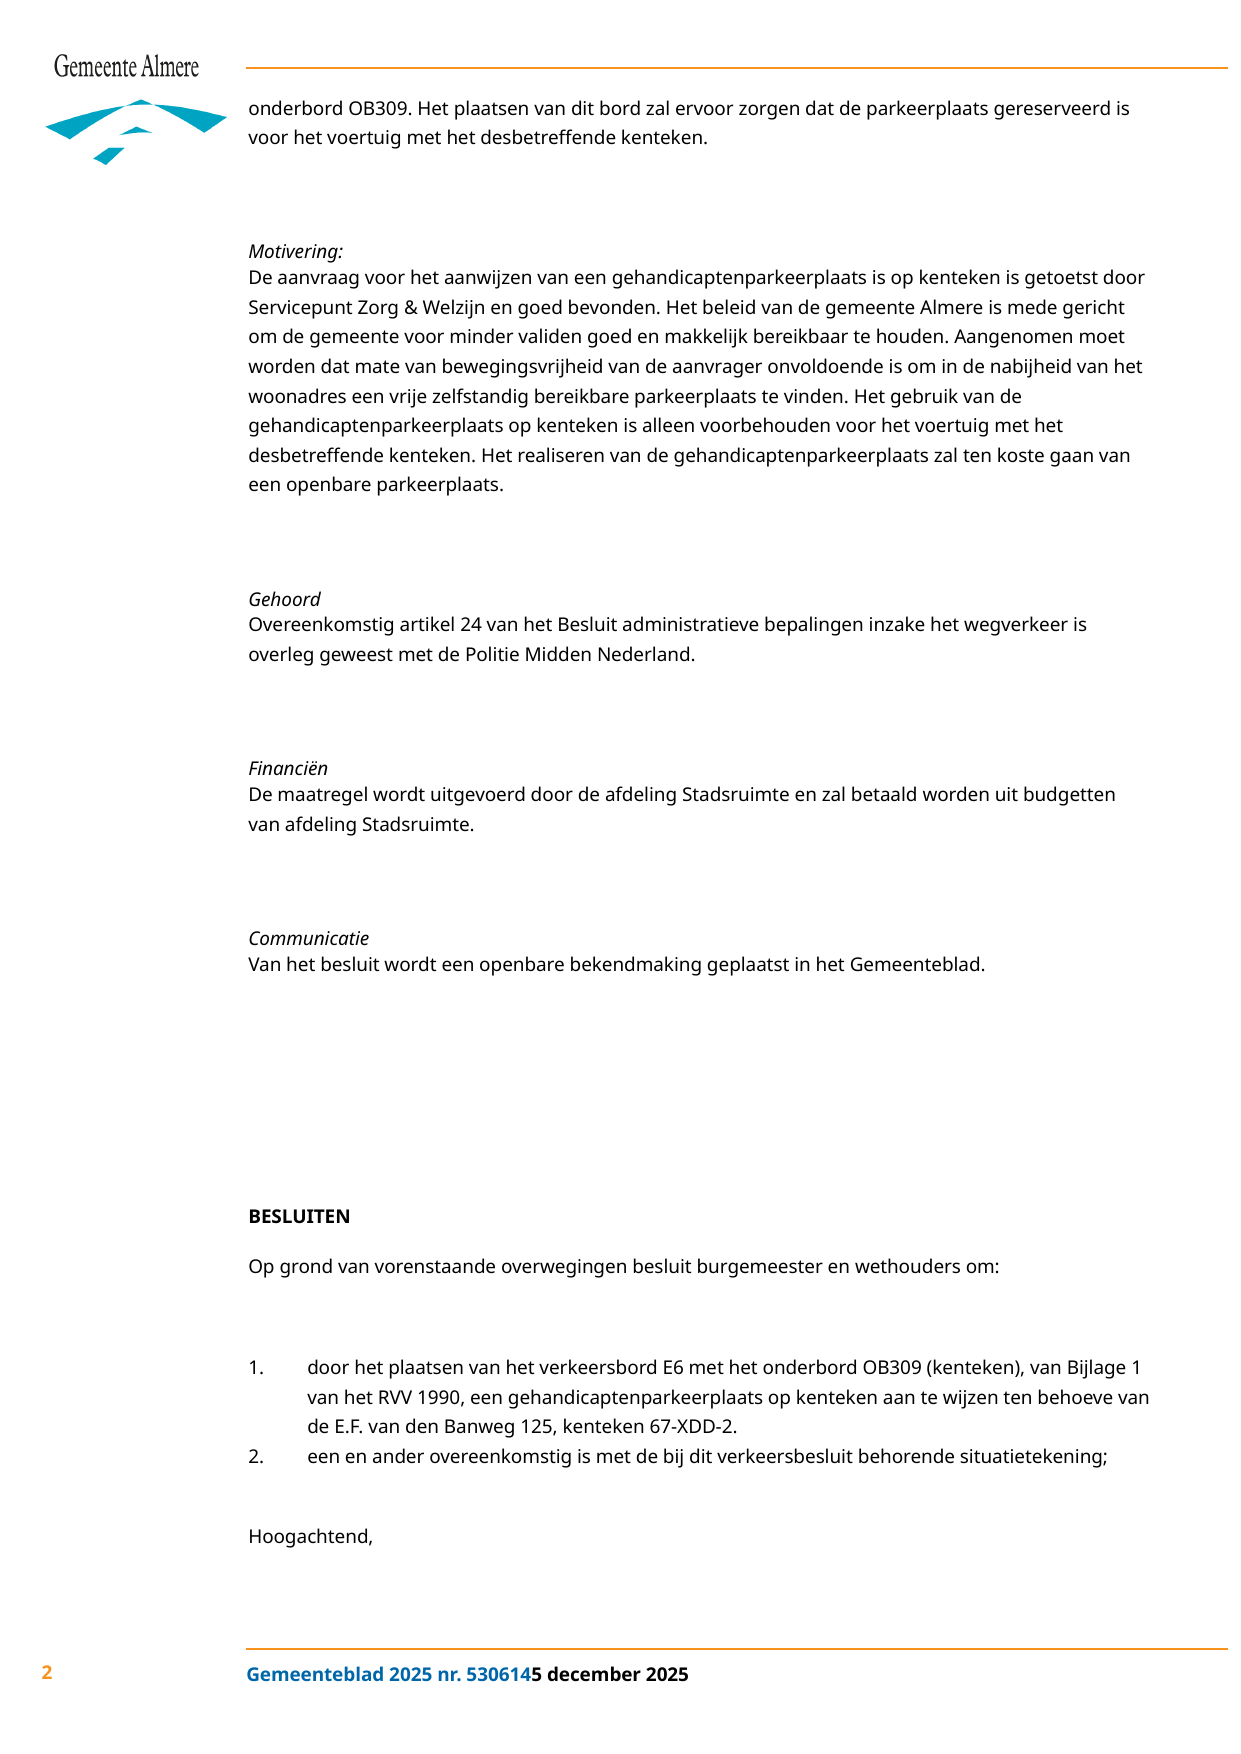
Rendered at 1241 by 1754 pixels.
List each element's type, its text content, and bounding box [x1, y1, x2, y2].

list door het plaatsen van het verkeersbord E6 met het onderbord OB309 (kenteken), van Bijlage 1 van het RVV 1990, een gehandicaptenparkeerplaats op kenteken aan te wijzen ten behoeve van de E.F. van den Banweg 125, kenteken 67-XDD-2. [248, 1354, 1152, 1439]
text Van het besluit wordt een openbare bekendmaking geplaatst in het Gemeenteblad. [248, 951, 1152, 977]
text BESLUITEN [248, 1203, 1152, 1229]
list een en ander overeenkomstig is met de bij dit verkeersbesluit behorende situatietekening; [248, 1443, 1152, 1469]
text De aanvraag voor het aanwijzen van een gehandicaptenparkeerplaats is op kenteken is getoetst door Servicepunt Zorg & Welzijn en goed bevonden. Het beleid van de gemeente Almere is mede gericht om de gemeente voor minder validen goed en makkelijk bereikbaar te houden. Aangenomen moet worden dat mate van bewegingsvrijheid van de aanvrager onvoldoende is om in de nabijheid van het woonadres een vrije zelfstandig bereikbare parkeerplaats te vinden. Het gebruik van de gehandicaptenparkeerplaats op kenteken is alleen voorbehouden voor het voertuig met het desbetreffende kenteken. Het realiseren van de gehandicaptenparkeerplaats zal ten koste gaan van een openbare parkeerplaats. [248, 264, 1152, 497]
picture [41, 47, 231, 172]
text Communicatie [248, 925, 1152, 951]
text Overeenkomstig artikel 24 van het Besluit administratieve bepalingen inzake het wegverkeer is overleg geweest met de Politie Midden Nederland. [248, 612, 1152, 667]
text Hoogachtend, [248, 1523, 1152, 1549]
text Gehoord [248, 586, 1152, 612]
text Op grond van vorenstaande overwegingen besluit burgemeester en wethouders om: [248, 1253, 1152, 1279]
text onderbord OB309. Het plaatsen van dit bord zal ervoor zorgen dat de parkeerplaats gereserveerd is voor het voertuig met het desbetreffende kenteken. [248, 95, 1152, 150]
text Financiën [248, 756, 1152, 781]
text Motivering: [248, 239, 1152, 264]
text De maatregel wordt uitgevoerd door de afdeling Stadsruimte en zal betaald worden uit budgetten van afdeling Stadsruimte. [248, 781, 1152, 837]
